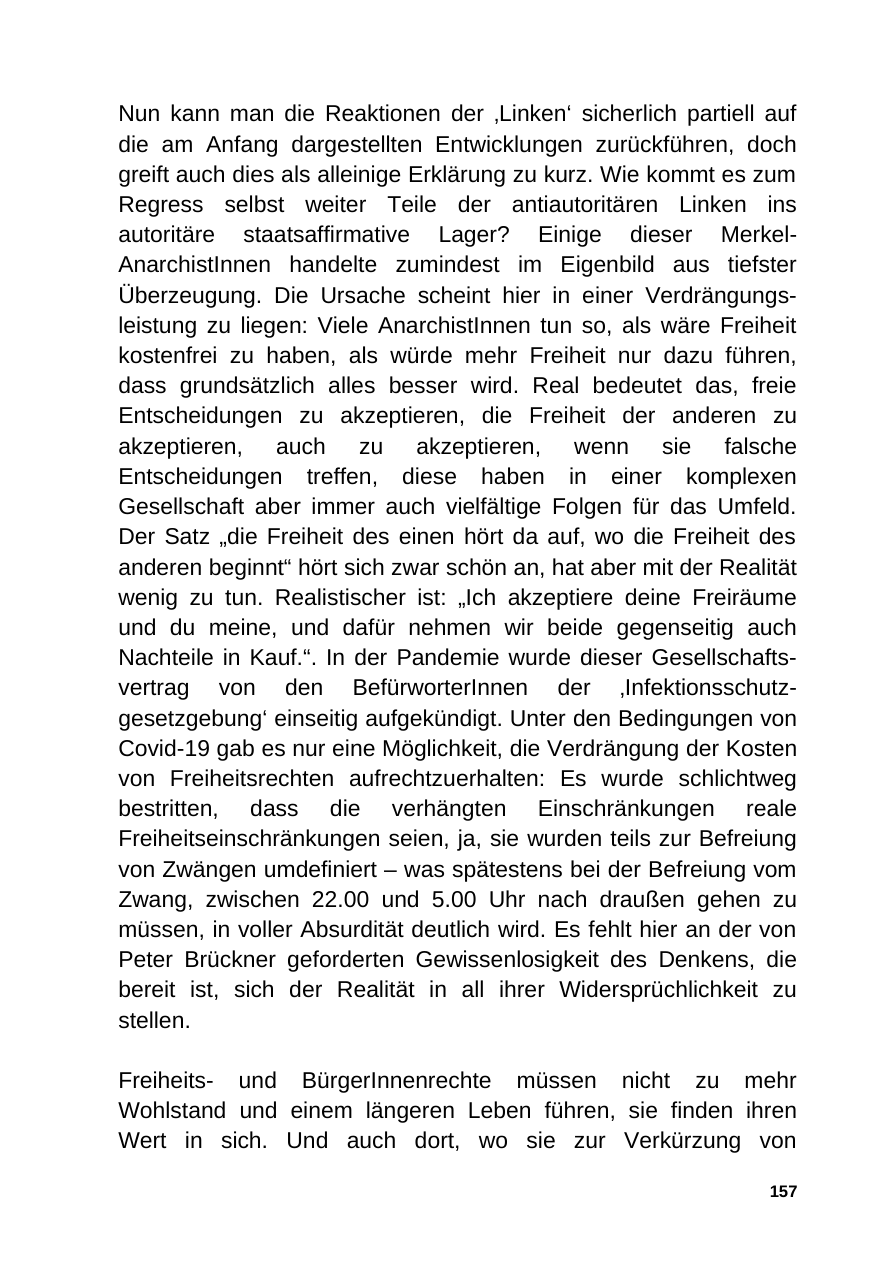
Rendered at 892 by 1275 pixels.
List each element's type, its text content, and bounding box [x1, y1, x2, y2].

text Freiheits- und BürgerInnenrechte müssen nicht zu mehr Wohlstand und einem längeren Leben führen, sie finden ihren Wert in sich. Und auch dort, wo sie zur Verkürzung von [118, 1067, 797, 1154]
text Nun kann man die Reaktionen der ‚Linken‘ sicherlich partiell auf die am Anfang dargestellten Entwicklungen zurückführen, doch greift auch dies als alleinige Erklärung zu kurz. Wie kommt es zum Regress selbst weiter Teile der antiautoritären Linken ins autoritäre staatsaffirmative Lager? Einige dieser Merkel-AnarchistInnen handelte zumindest im Eigenbild aus tiefster Überzeugung. Die Ursache scheint hier in einer Verdrängungs-leistung zu liegen: Viele AnarchistInnen tun so, als wäre Freiheit kostenfrei zu haben, als würde mehr Freiheit nur dazu führen, dass grundsätzlich alles besser wird. Real bedeutet das, freie Entscheidungen zu akzeptieren, die Freiheit der anderen zu akzeptieren, auch zu akzeptieren, wenn sie falsche Entscheidungen treffen, diese haben in einer komplexen Gesellschaft aber immer auch vielfältige Folgen für das Umfeld. Der Satz „die Freiheit des einen hört da auf, wo die Freiheit des anderen beginnt“ hört sich zwar schön an, hat aber mit der Realität wenig zu tun. Realistischer ist: „Ich akzeptiere deine Freiräume und du meine, und dafür nehmen wir beide gegenseitig auch Nachteile in Kauf.“. In der Pandemie wurde dieser Gesellschafts-vertrag von den BefürworterInnen der ‚Infektionsschutz-gesetzgebung‘ einseitig aufgekündigt. Unter den Bedingungen von Covid-19 gab es nur eine Möglichkeit, die Verdrängung der Kosten von Freiheitsrechten aufrechtzuerhalten: Es wurde schlichtweg bestritten, dass die verhängten Einschränkungen reale Freiheitseinschränkungen seien, ja, sie wurden teils zur Befreiung von Zwängen umdefiniert – was spätestens bei der Befreiung vom Zwang, zwischen 22.00 und 5.00 Uhr nach draußen gehen zu müssen, in voller Absurdität deutlich wird. Es fehlt hier an der von Peter Brückner geforderten Gewissenlosigkeit des Denkens, die bereit ist, sich der Realität in all ihrer Widersprüchlichkeit zu stellen. [118, 100, 797, 1033]
